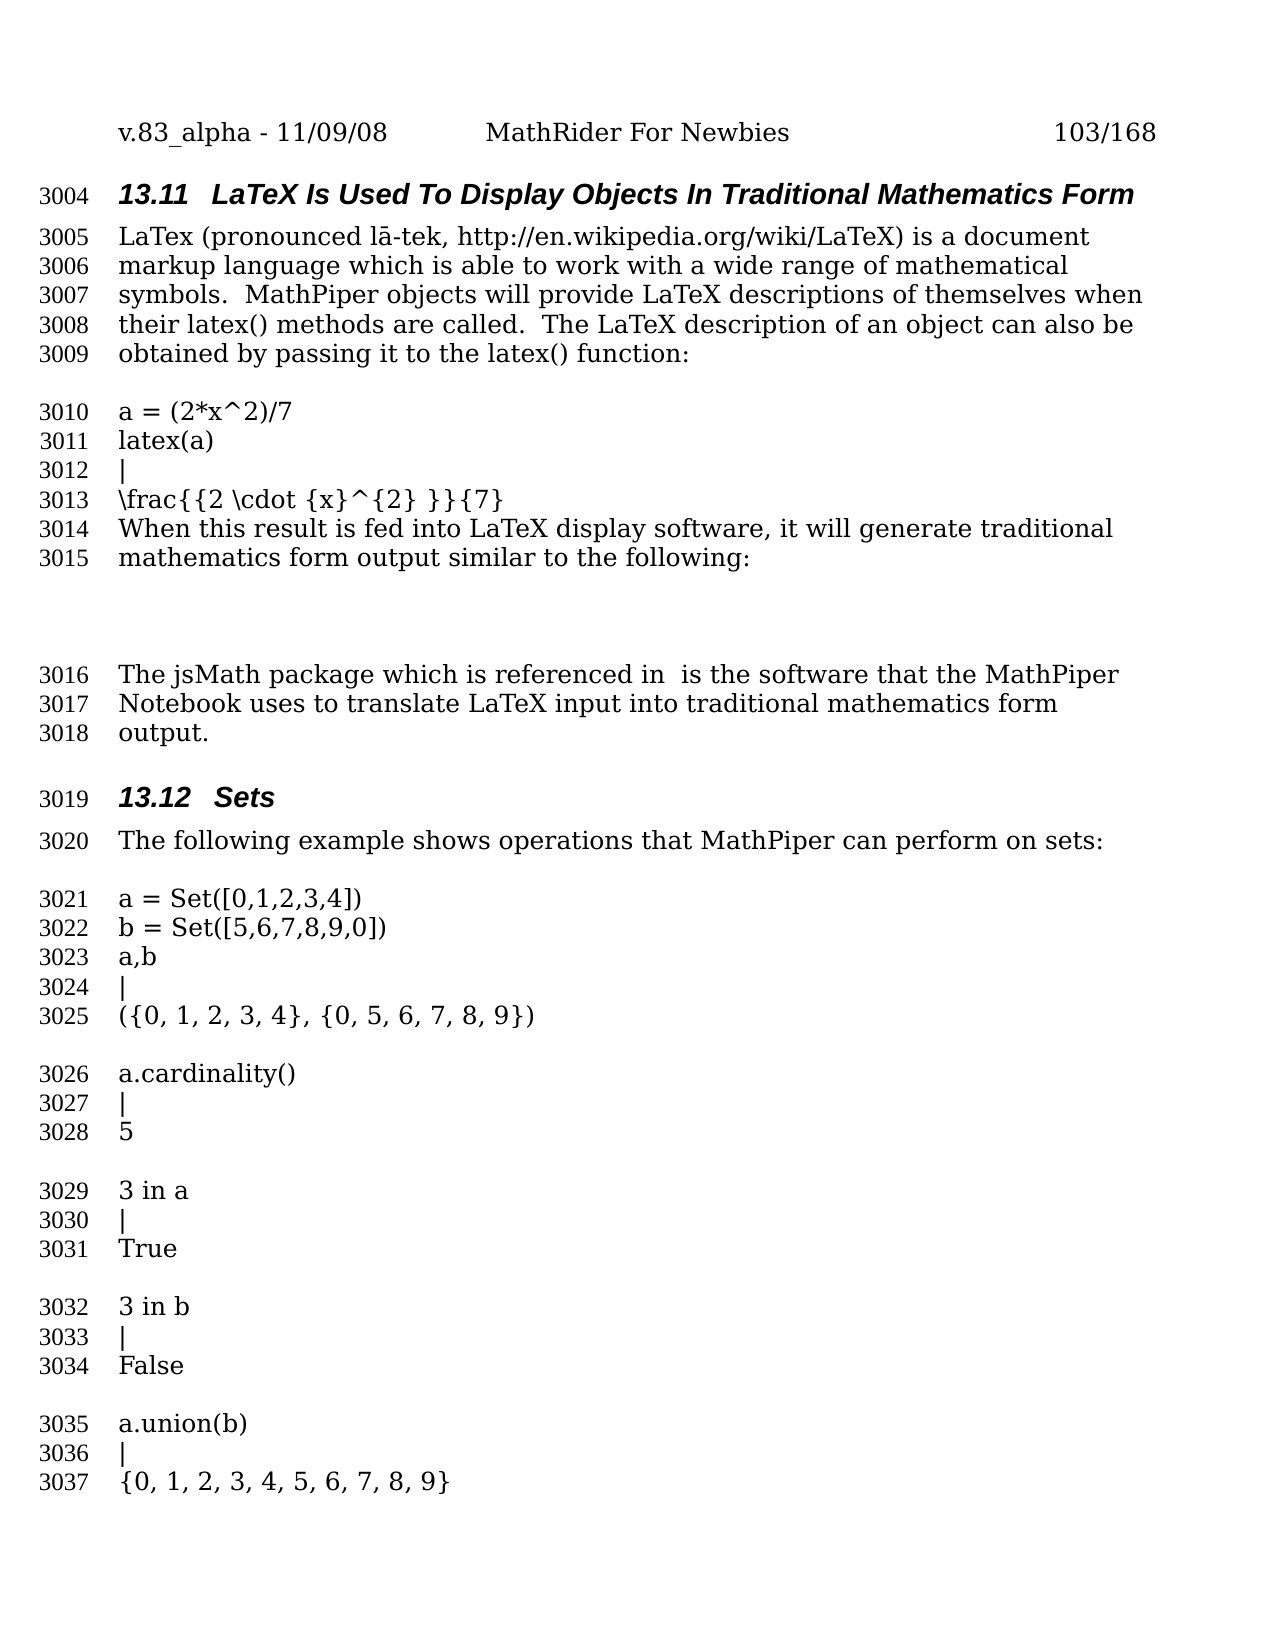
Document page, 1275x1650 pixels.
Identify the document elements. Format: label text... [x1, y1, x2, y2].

text True [118, 1234, 1157, 1263]
subtitle Sets [118, 780, 1157, 814]
text | [118, 456, 1157, 485]
text latex(a) [118, 426, 1157, 456]
text | [118, 972, 1157, 1001]
text a.union(b) [118, 1409, 1157, 1438]
text \frac{{2 \cdot {x}^{2} }}{7} [118, 485, 1157, 514]
text b = Set([5,6,7,8,9,0]) [118, 913, 1157, 942]
text The following example shows operations that MathPiper can perform on sets: [118, 826, 1157, 855]
text | [118, 1088, 1157, 1117]
text When this result is fed into LaTeX display software, it will generate traditional mathematics form output similar to the following: [118, 514, 1157, 572]
text 3 in b [118, 1292, 1157, 1322]
subtitle LaTeX Is Used To Display Objects In Traditional Mathematics Form [118, 177, 1157, 210]
text 3 in a [118, 1176, 1157, 1205]
text a.cardinality() [118, 1059, 1157, 1088]
text 5 [118, 1117, 1157, 1147]
text | [118, 1205, 1157, 1234]
text | [118, 1322, 1157, 1351]
text LaTex (pronounced lā-tek, http://en.wikipedia.org/wiki/LaTeX) is a document markup language which is able to work with a wide range of mathematical symbols. MathPiper objects will provide LaTeX descriptions of themselves when their latex() methods are called. The LaTeX description of an object can also be obtained by passing it to the latex() function: [118, 222, 1157, 368]
text a,b [118, 942, 1157, 972]
text False [118, 1351, 1157, 1380]
text ({0, 1, 2, 3, 4}, {0, 5, 6, 7, 8, 9}) [118, 1001, 1157, 1030]
text The jsMath package which is referenced in is the software that the MathPiper Notebook uses to translate LaTeX input into traditional mathematics form output. [118, 660, 1157, 747]
text | [118, 1438, 1157, 1467]
text a = Set([0,1,2,3,4]) [118, 884, 1157, 913]
text {0, 1, 2, 3, 4, 5, 6, 7, 8, 9} [118, 1467, 1157, 1497]
text a = (2*x^2)/7 [118, 397, 1157, 426]
